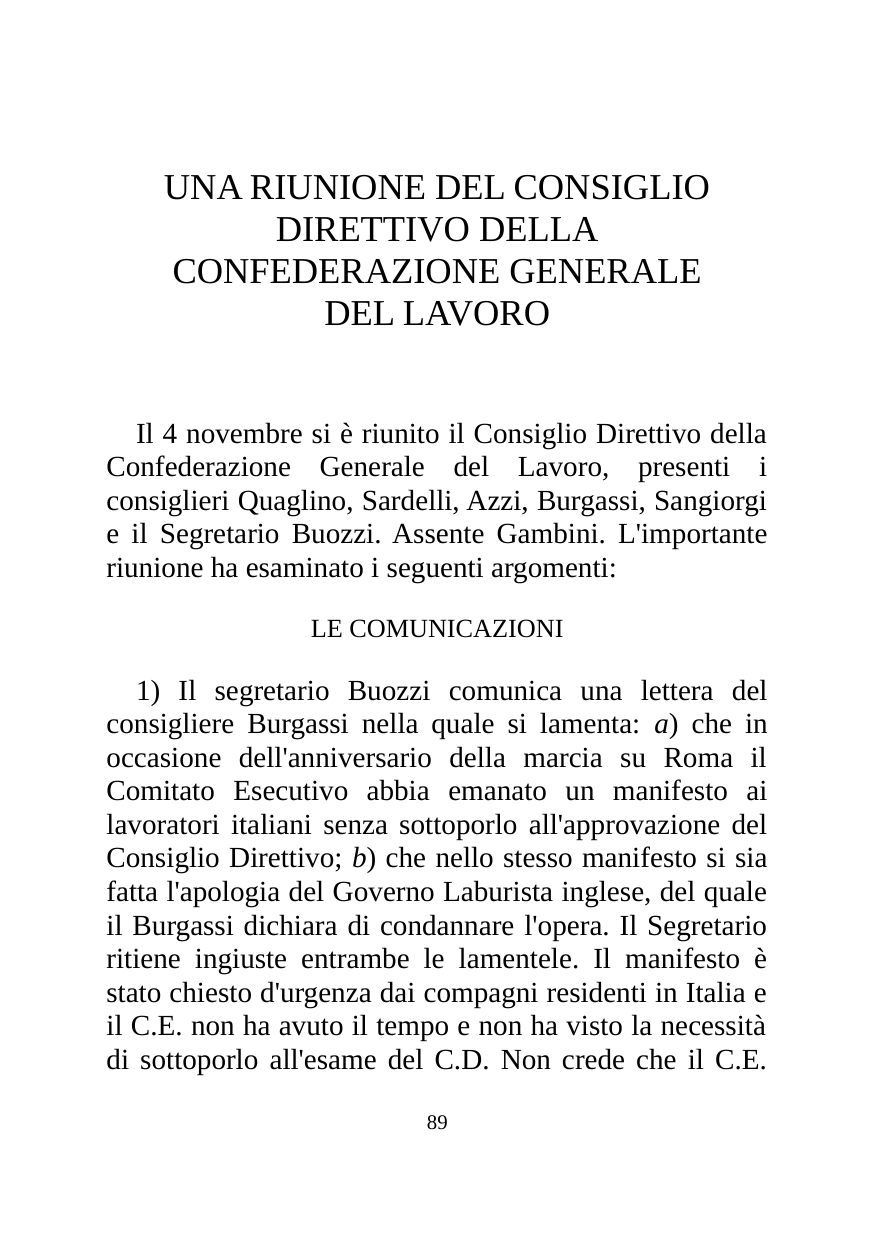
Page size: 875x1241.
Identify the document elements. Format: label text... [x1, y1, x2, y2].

text 1) Il segretario Buozzi comunica una lettera del consigliere Burgassi nella quale si lamenta: a) che in occasione dell'anniversario della marcia su Roma il Comitato Esecutivo abbia emanato un manifesto ai lavoratori italiani senza sottoporlo all'approvazione del Consiglio Direttivo; b) che nello stesso manifesto si sia fatta l'apologia del Governo Laburista inglese, del quale il Burgassi dichiara di condannare l'opera. Il Segretario ritiene ingiuste entrambe le lamentele. Il manifesto è stato chiesto d'urgenza dai compagni residenti in Italia e il C.E. non ha avuto il tempo e non ha visto la necessità di sottoporlo all'esame del C.D. Non crede che il C.E. [106, 673, 768, 1075]
subtitle LE COMUNICAZIONI [106, 613, 768, 643]
text Il 4 novembre si è riunito il Consiglio Direttivo della Confederazione Generale del Lavoro, presenti i consiglieri Quaglino, Sardelli, Azzi, Burgassi, Sangiorgi e il Segretario Buozzi. Assente Gambini. L'importante riunione ha esaminato i seguenti argomenti: [106, 416, 768, 584]
subtitle UNA RIUNIONE DEL CONSIGLIO DIRETTIVO DELLA CONFEDERAZIONE GENERALE DEL LAVORO [106, 165, 768, 333]
